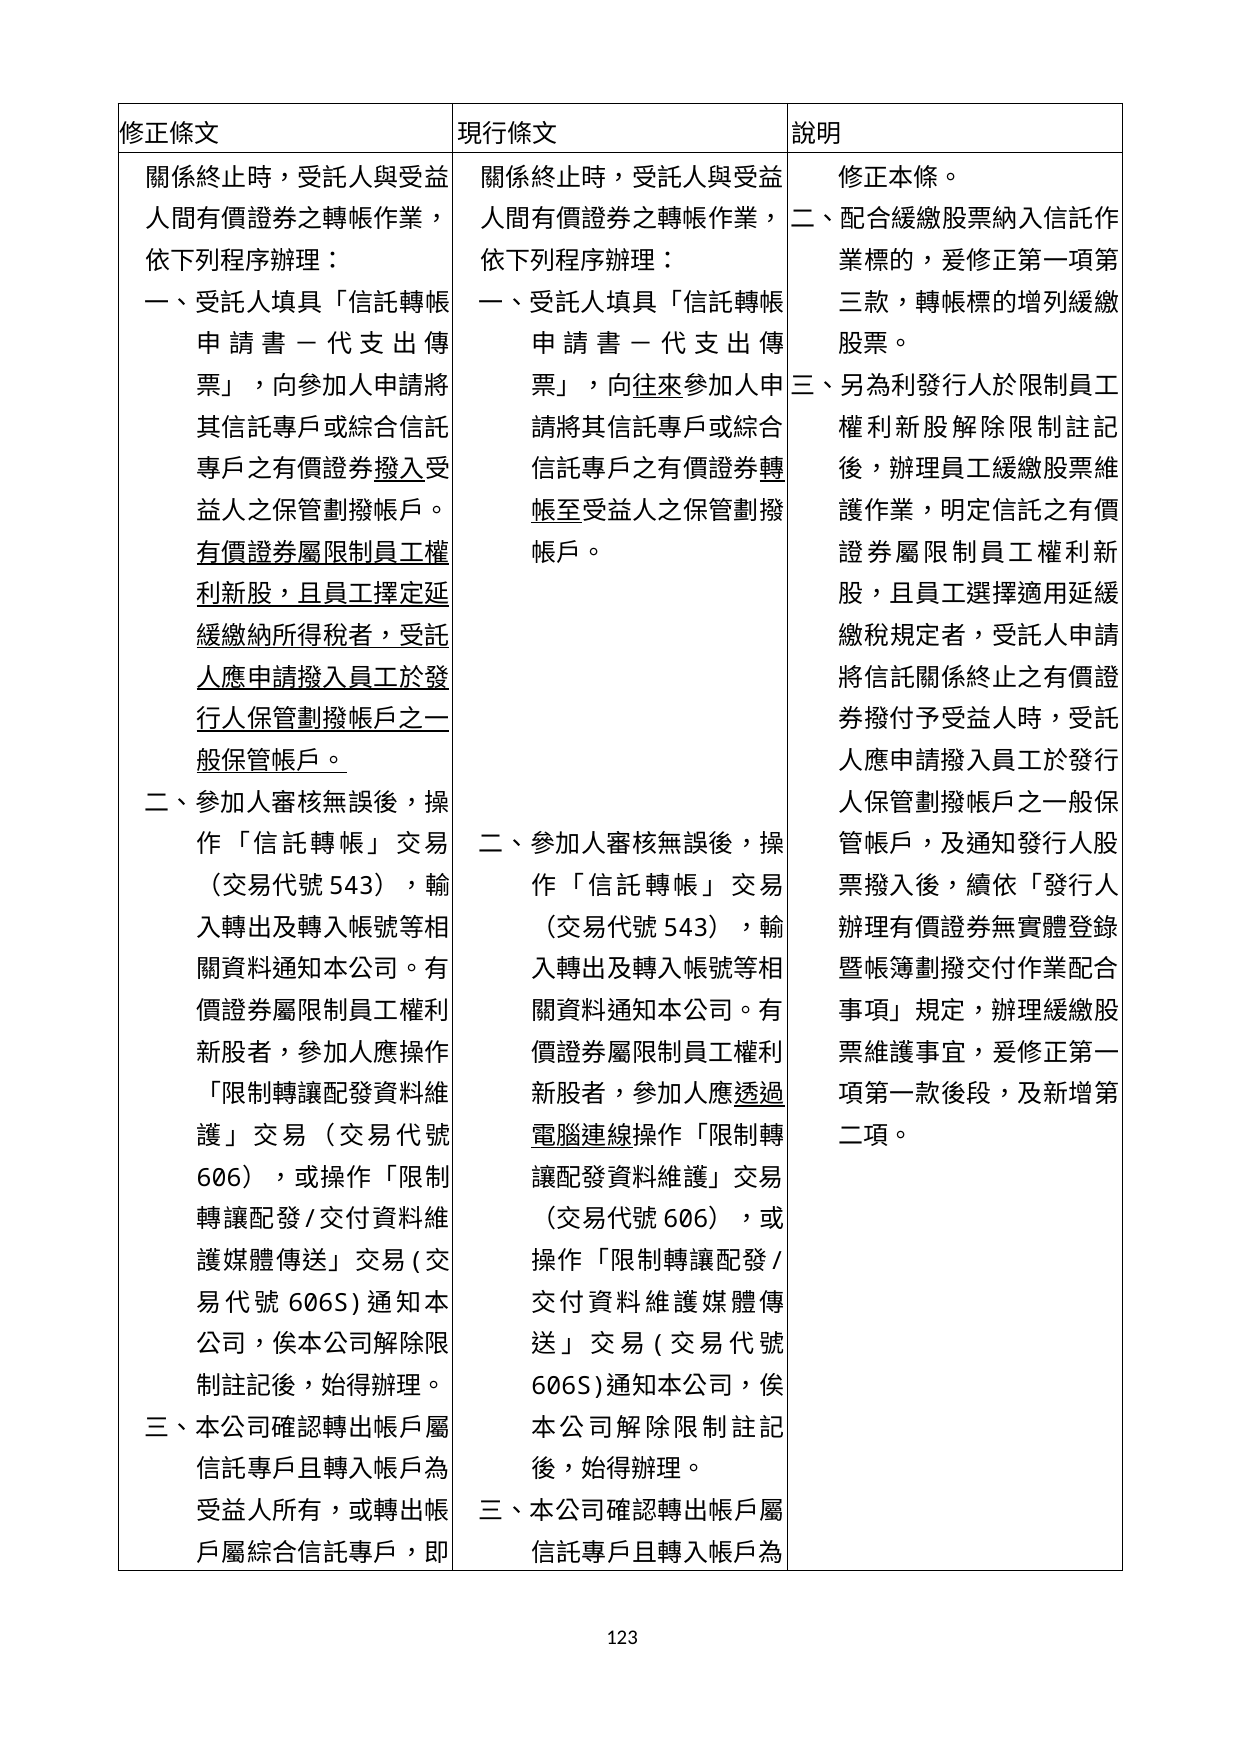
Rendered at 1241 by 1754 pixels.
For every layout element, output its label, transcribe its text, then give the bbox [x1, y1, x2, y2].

table_cell 關係終止時，受託人與受益人間有價證券之轉帳作業，依下列程序辦理： 一、受託人填具「信託轉帳申請書－代支出傳票」，向參加人申請將其信託專戶或綜合信託專戶之有價證券撥入受益人之保管劃撥帳戶。有價證券屬限制員工權利新股，且員工擇定延緩繳納所得稅者，受託人應申請撥入員工於發行人保管劃撥帳戶之一般保管帳戶。 二、參加人審核無誤後，操作「信託轉帳」交易（交易代號543），輸入轉出及轉入帳號等相關資料通知本公司。有價證券屬限制員工權利新股者，參加人應操作「限制轉讓配發資料維護」交易（交易代號606），或操作「限制轉讓配發/交付資料維護媒體傳送」交易(交易代號606S)通知本公司，俟本公司解除限制註記後，始得辦理。 三、本公司確認轉出帳戶屬信託專戶且轉入帳戶為受益人所有，或轉出帳戶屬綜合信託專戶，即 [119, 153, 452, 1569]
table_cell 關係終止時，受託人與受益人間有價證券之轉帳作業，依下列程序辦理： 一、受託人填具「信託轉帳申請書－代支出傳票」，向往來參加人申請將其信託專戶或綜合信託專戶之有價證券轉帳至受益人之保管劃撥帳戶。 二、參加人審核無誤後，操作「信託轉帳」交易（交易代號543），輸入轉出及轉入帳號等相關資料通知本公司。有價證券屬限制員工權利新股者，參加人應透過電腦連線操作「限制轉讓配發資料維護」交易（交易代號606），或操作「限制轉讓配發/交付資料維護媒體傳送」交易(交易代號606S)通知本公司，俟本公司解除限制註記後，始得辦理。 三、本公司確認轉出帳戶屬信託專戶且轉入帳戶為 [453, 153, 787, 1569]
table_header 修正條文 [119, 104, 452, 152]
table_header 現行條文 [453, 104, 787, 152]
table_header 說明 [788, 104, 1122, 152]
table_cell 修正本條。 二、配合緩繳股票納入信託作業標的，爰修正第一項第三款，轉帳標的增列緩繳股票。 三、另為利發行人於限制員工權利新股解除限制註記後，辦理員工緩繳股票維護作業，明定信託之有價證券屬限制員工權利新股，且員工選擇適用延緩繳稅規定者，受託人申請將信託關係終止之有價證券撥付予受益人時，受託人應申請撥入員工於發行人保管劃撥帳戶之一般保管帳戶，及通知發行人股票撥入後，續依「發行人辦理有價證券無實體登錄暨帳簿劃撥交付作業配合事項」規定，辦理緩繳股票維護事宜，爰修正第一項第一款後段，及新增第二項。 [788, 153, 1122, 1569]
